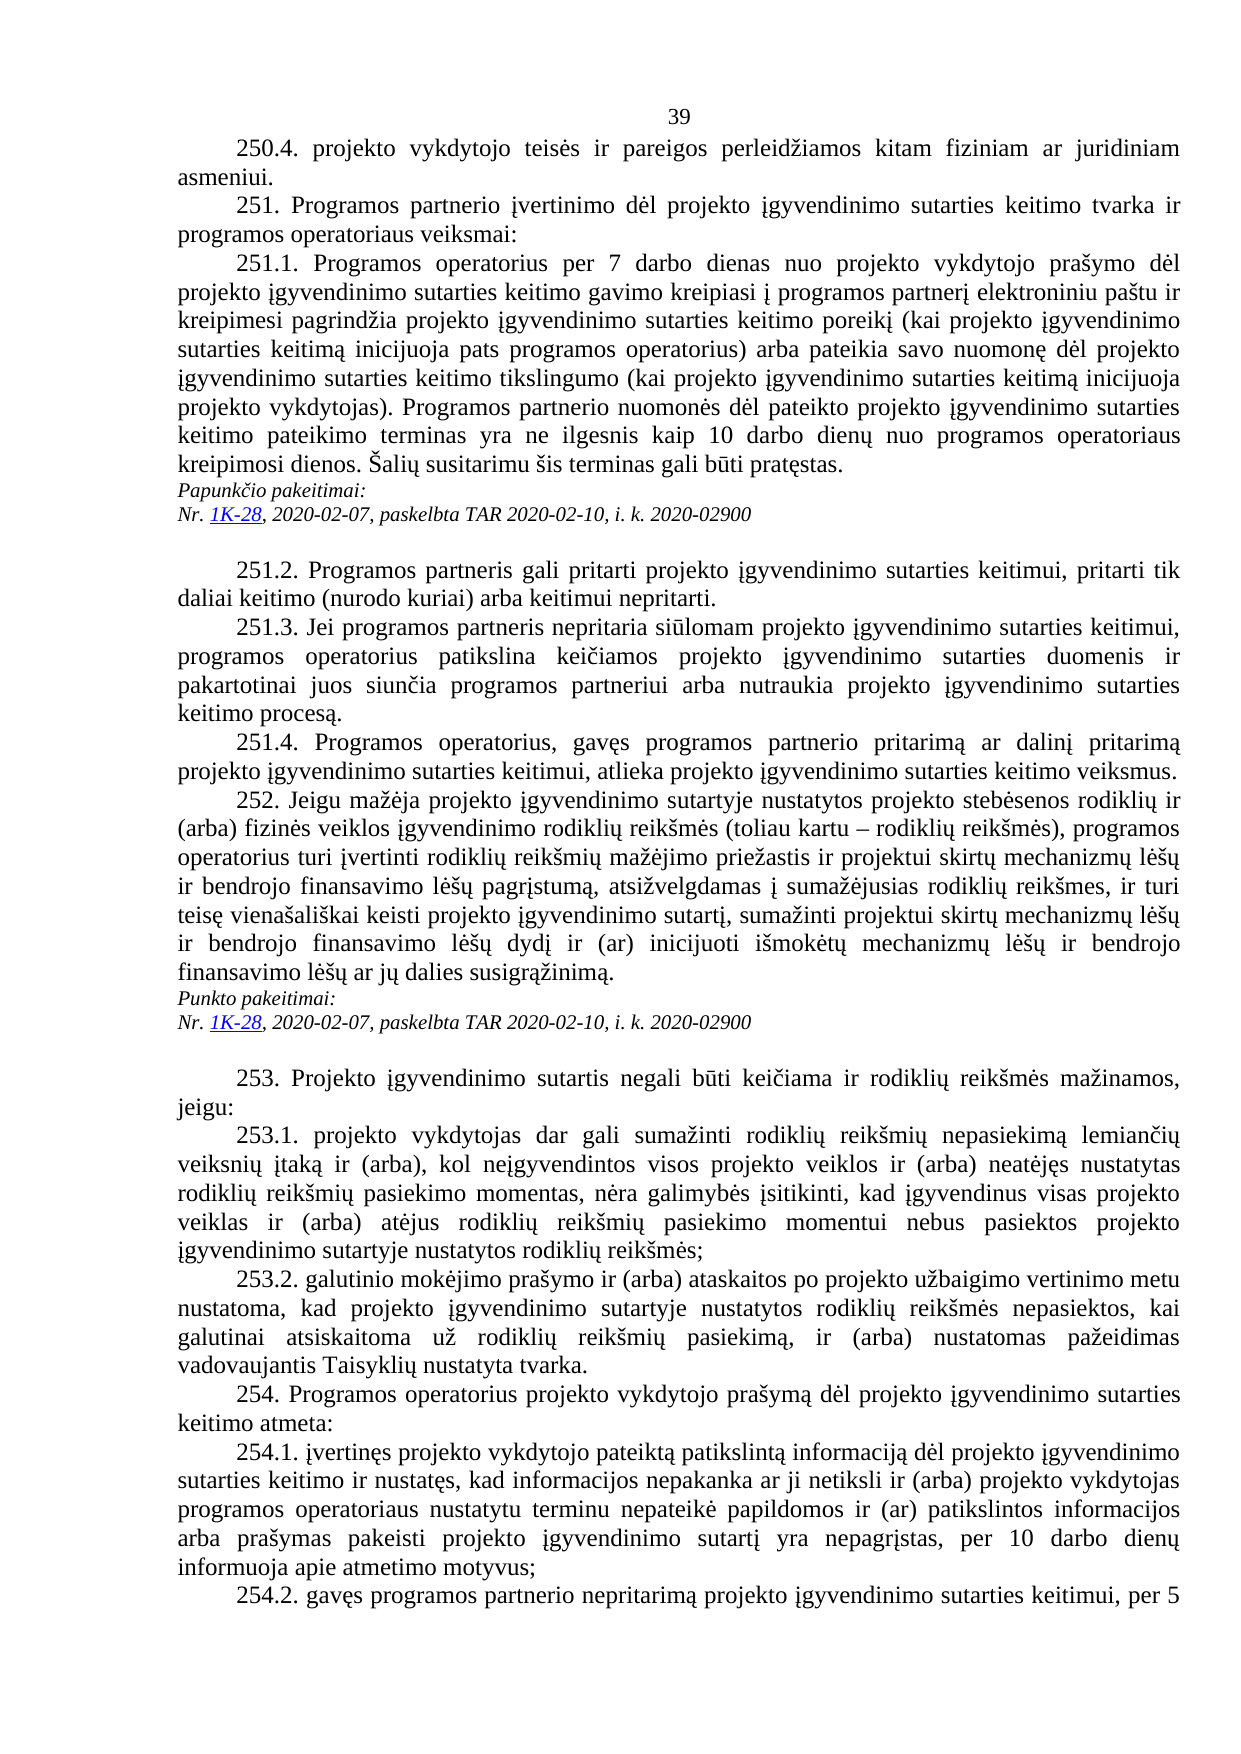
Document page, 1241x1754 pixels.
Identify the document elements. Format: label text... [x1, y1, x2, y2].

text 251.2. Programos partneris gali pritarti projekto įgyvendinimo sutarties keitimui, pritarti tik daliai keitimo (nurodo kuriai) arba keitimui nepritarti. [177, 555, 1181, 612]
text 254.2. gavęs programos partnerio nepritarimą projekto įgyvendinimo sutarties keitimui, per 5 [177, 1580, 1181, 1609]
text 251. Programos partnerio įvertinimo dėl projekto įgyvendinimo sutarties keitimo tvarka ir programos operatoriaus veiksmai: [177, 190, 1181, 248]
text Punkto pakeitimai: [177, 986, 1181, 1010]
text Papunkčio pakeitimai: [177, 478, 1181, 502]
text 253.2. galutinio mokėjimo prašymo ir (arba) ataskaitos po projekto užbaigimo vertinimo metu nustatoma, kad projekto įgyvendinimo sutartyje nustatytos rodiklių reikšmės nepasiektos, kai galutinai atsiskaitoma už rodiklių reikšmių pasiekimą, ir (arba) nustatomas pažeidimas vadovaujantis Taisyklių nustatyta tvarka. [177, 1264, 1181, 1379]
text 253.1. projekto vykdytojas dar gali sumažinti rodiklių reikšmių nepasiekimą lemiančių veiksnių įtaką ir (arba), kol neįgyvendintos visos projekto veiklos ir (arba) neatėjęs nustatytas rodiklių reikšmių pasiekimo momentas, nėra galimybės įsitikinti, kad įgyvendinus visas projekto veiklas ir (arba) atėjus rodiklių reikšmių pasiekimo momentui nebus pasiektos projekto įgyvendinimo sutartyje nustatytos rodiklių reikšmės; [177, 1120, 1181, 1264]
text 252. Jeigu mažėja projekto įgyvendinimo sutartyje nustatytos projekto stebėsenos rodiklių ir (arba) fizinės veiklos įgyvendinimo rodiklių reikšmės (toliau kartu – rodiklių reikšmės), programos operatorius turi įvertinti rodiklių reikšmių mažėjimo priežastis ir projektui skirtų mechanizmų lėšų ir bendrojo finansavimo lėšų pagrįstumą, atsižvelgdamas į sumažėjusias rodiklių reikšmes, ir turi teisę vienašališkai keisti projekto įgyvendinimo sutartį, sumažinti projektui skirtų mechanizmų lėšų ir bendrojo finansavimo lėšų dydį ir (ar) inicijuoti išmokėtų mechanizmų lėšų ir bendrojo finansavimo lėšų ar jų dalies susigrąžinimą. [177, 785, 1181, 986]
text 251.3. Jei programos partneris nepritaria siūlomam projekto įgyvendinimo sutarties keitimui, programos operatorius patikslina keičiamos projekto įgyvendinimo sutarties duomenis ir pakartotinai juos siunčia programos partneriui arba nutraukia projekto įgyvendinimo sutarties keitimo procesą. [177, 612, 1181, 727]
text Nr. 1K-28, 2020-02-07, paskelbta TAR 2020-02-10, i. k. 2020-02900 [177, 1010, 1181, 1034]
text 251.4. Programos operatorius, gavęs programos partnerio pritarimą ar dalinį pritarimą projekto įgyvendinimo sutarties keitimui, atlieka projekto įgyvendinimo sutarties keitimo veiksmus. [177, 727, 1181, 785]
text Nr. 1K-28, 2020-02-07, paskelbta TAR 2020-02-10, i. k. 2020-02900 [177, 502, 1181, 526]
text 253. Projekto įgyvendinimo sutartis negali būti keičiama ir rodiklių reikšmės mažinamos, jeigu: [177, 1063, 1181, 1120]
text 251.1. Programos operatorius per 7 darbo dienas nuo projekto vykdytojo prašymo dėl projekto įgyvendinimo sutarties keitimo gavimo kreipiasi į programos partnerį elektroniniu paštu ir kreipimesi pagrindžia projekto įgyvendinimo sutarties keitimo poreikį (kai projekto įgyvendinimo sutarties keitimą inicijuoja pats programos operatorius) arba pateikia savo nuomonę dėl projekto įgyvendinimo sutarties keitimo tikslingumo (kai projekto įgyvendinimo sutarties keitimą inicijuoja projekto vykdytojas). Programos partnerio nuomonės dėl pateikto projekto įgyvendinimo sutarties keitimo pateikimo terminas yra ne ilgesnis kaip 10 darbo dienų nuo programos operatoriaus kreipimosi dienos. Šalių susitarimu šis terminas gali būti pratęstas. [177, 248, 1181, 478]
text 254. Programos operatorius projekto vykdytojo prašymą dėl projekto įgyvendinimo sutarties keitimo atmeta: [177, 1379, 1181, 1437]
text 250.4. projekto vykdytojo teisės ir pareigos perleidžiamos kitam fiziniam ar juridiniam asmeniui. [177, 133, 1181, 190]
text 254.1. įvertinęs projekto vykdytojo pateiktą patikslintą informaciją dėl projekto įgyvendinimo sutarties keitimo ir nustatęs, kad informacijos nepakanka ar ji netiksli ir (arba) projekto vykdytojas programos operatoriaus nustatytu terminu nepateikė papildomos ir (ar) patikslintos informacijos arba prašymas pakeisti projekto įgyvendinimo sutartį yra nepagrįstas, per 10 darbo dienų informuoja apie atmetimo motyvus; [177, 1437, 1181, 1580]
